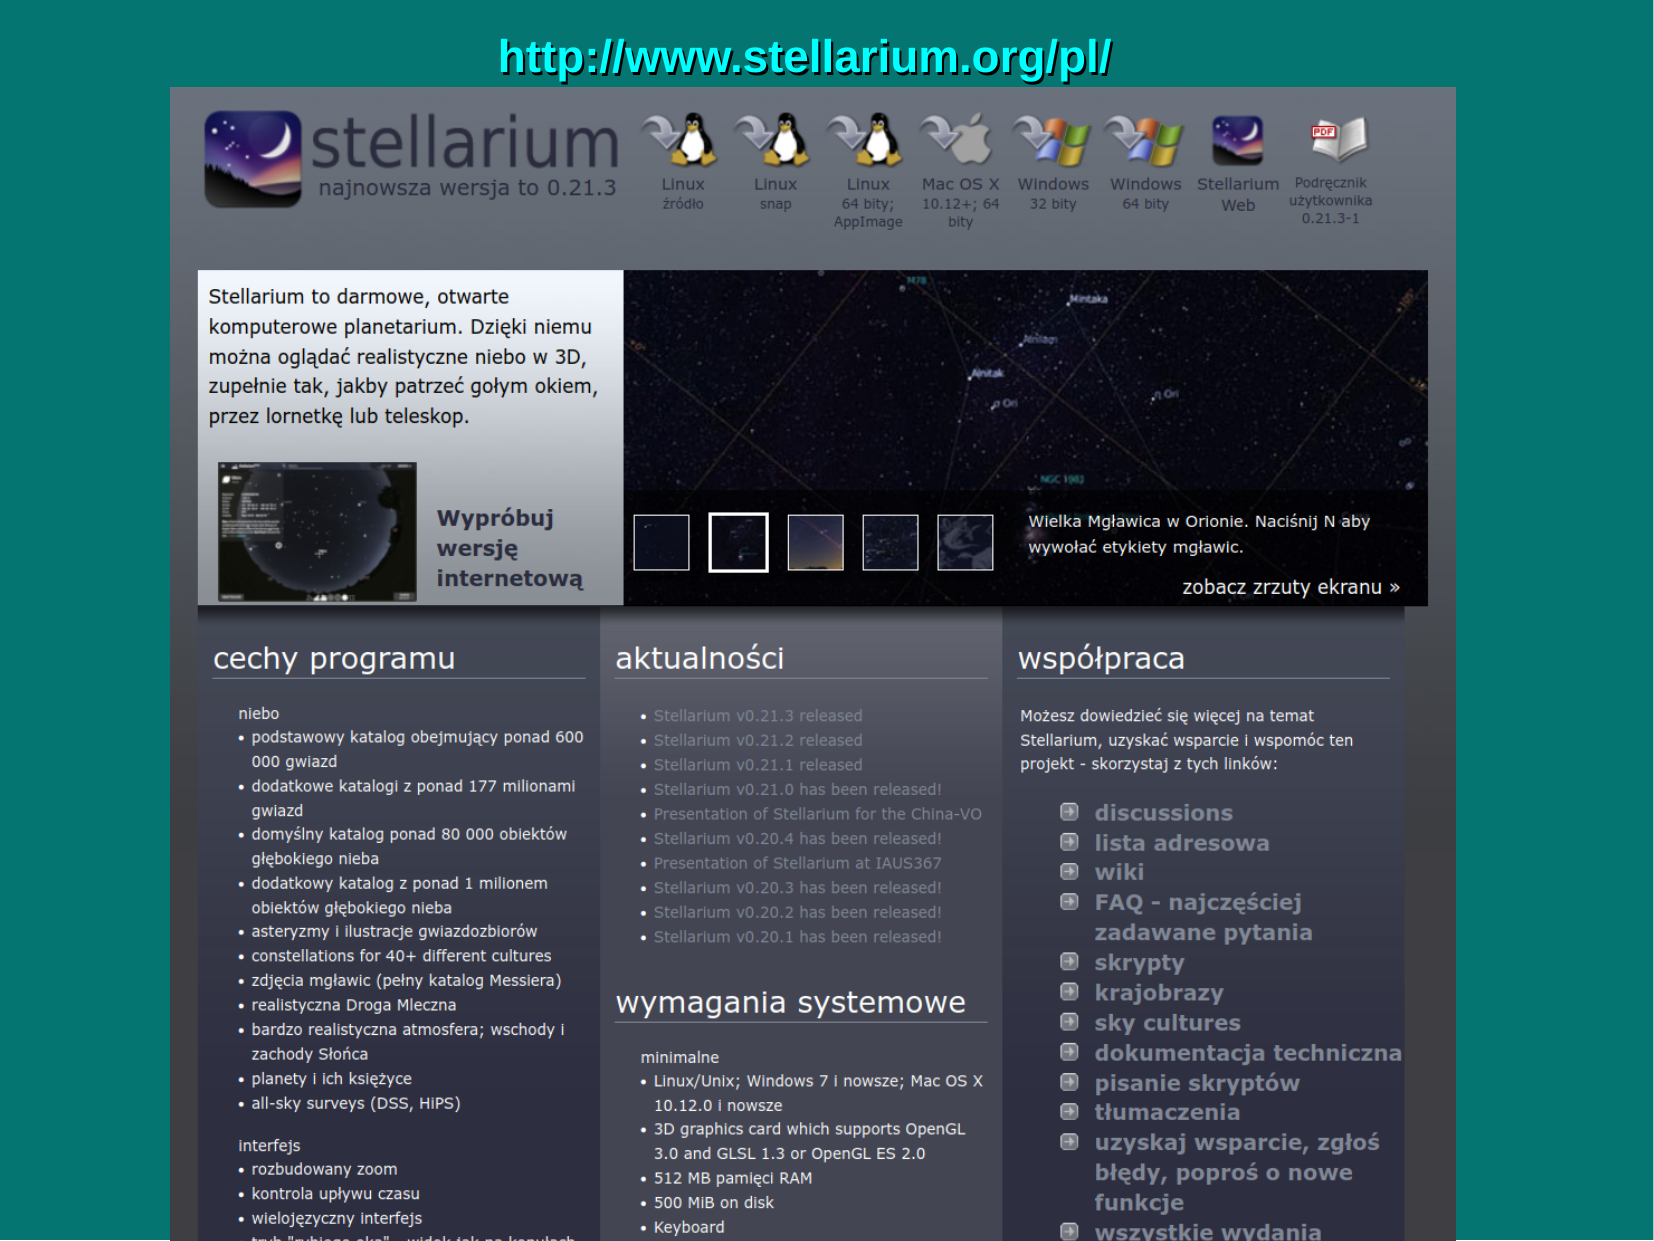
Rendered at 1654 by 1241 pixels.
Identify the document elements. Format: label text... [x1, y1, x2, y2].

text_box http://www.stellarium.org/pl/ [483, 24, 1129, 87]
picture [170, 87, 1456, 1241]
